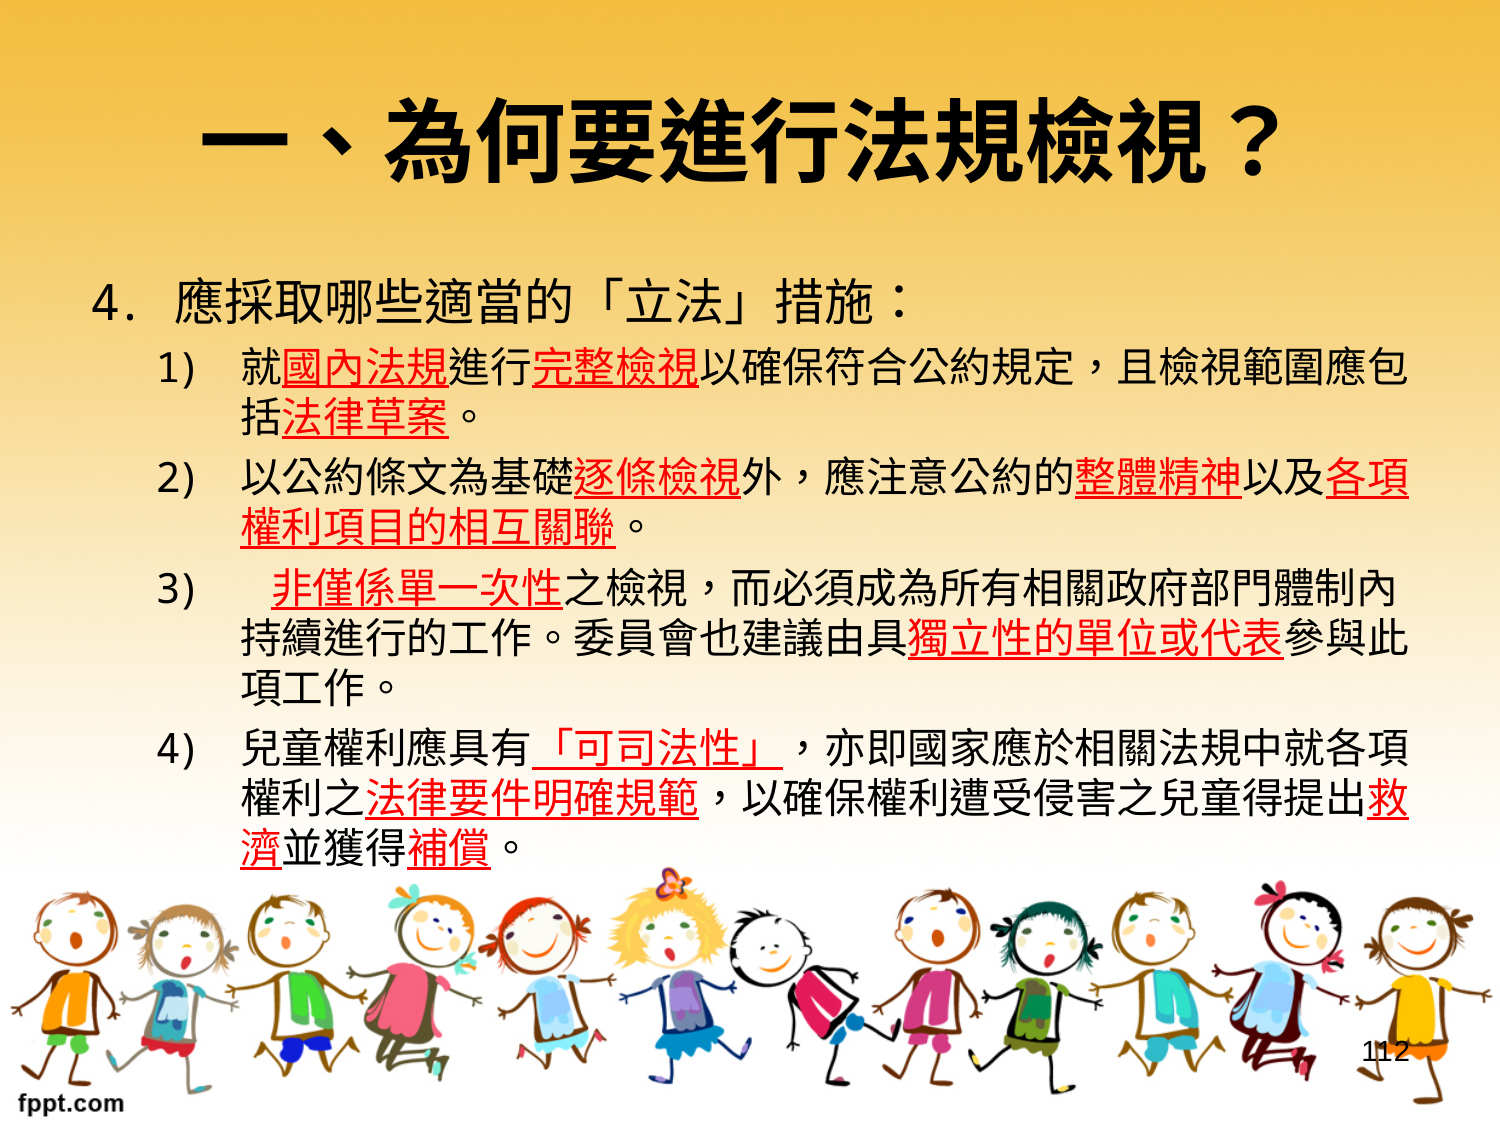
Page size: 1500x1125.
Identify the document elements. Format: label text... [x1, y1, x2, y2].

title 一、為何要進行法規檢視？ [75, 45, 1426, 233]
list 應採取哪些適當的「立法」措施： 就國內法規進行完整檢視以確保符合公約規定，且檢視範圍應包括法律草案。 以公約條文為基礎逐條檢視外，應注意公約的整體精神以及各項權利項目的相互關聯。 非僅係單一次性之檢視，而必須成為所有相關政府部門體制內持續進行的工作。委員會也建議由具獨立性的單位或代表參與此項工作。 兒童權利應具有「可司法性」，亦即國家應於相關法規中就各項權利之法律要件明確規範，以確保權利遭受侵害之兒童得提出救濟並獲得補償。 [75, 262, 1426, 1005]
picture [0, 0, 1500, 1125]
text_box [1074, 1024, 1426, 1103]
